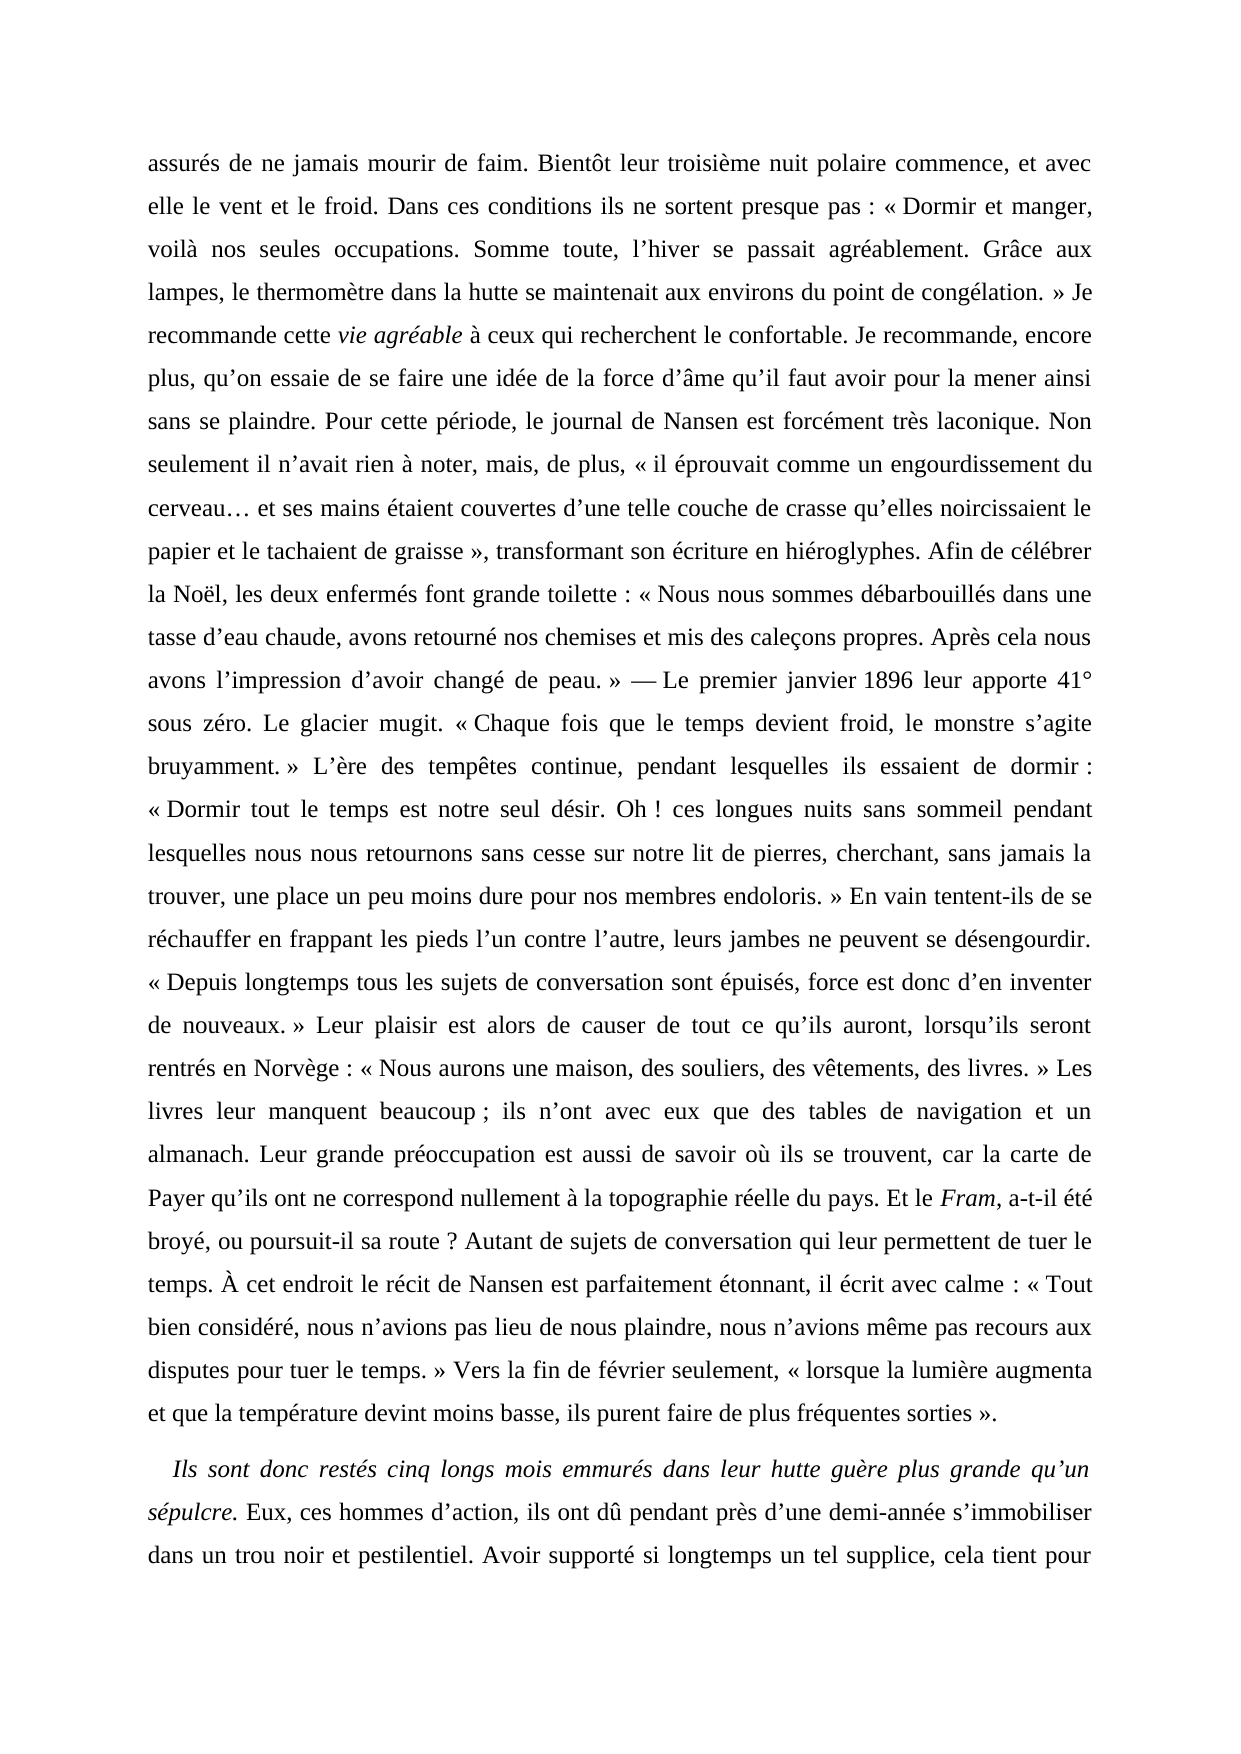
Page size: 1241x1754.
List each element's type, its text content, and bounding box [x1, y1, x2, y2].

text assurés de ne jamais mourir de faim. Bientôt leur troisième nuit polaire commence, et avec elle le vent et le froid. Dans ces conditions ils ne sortent presque pas : « Dormir et manger, voilà nos seules occupations. Somme toute, l’hiver se passait agréablement. Grâce aux lampes, le thermomètre dans la hutte se maintenait aux environs du point de congélation. » Je recommande cette vie agréable à ceux qui recherchent le confortable. Je recommande, encore plus, qu’on essaie de se faire une idée de la force d’âme qu’il faut avoir pour la mener ainsi sans se plaindre. Pour cette période, le journal de Nansen est forcément très laconique. Non seulement il n’avait rien à noter, mais, de plus, « il éprouvait comme un engourdissement du cerveau… et ses mains étaient couvertes d’une telle couche de crasse qu’elles noircissaient le papier et le tachaient de graisse », transformant son écriture en hiéroglyphes. Afin de célébrer la Noël, les deux enfermés font grande toilette : « Nous nous sommes débarbouillés dans une tasse d’eau chaude, avons retourné nos chemises et mis des caleçons propres. Après cela nous avons l’impression d’avoir changé de peau. » — Le premier janvier 1896 leur apporte 41° sous zéro. Le glacier mugit. « Chaque fois que le temps devient froid, le monstre s’agite bruyamment. » L’ère des tempêtes continue, pendant lesquelles ils essaient de dormir : « Dormir tout le temps est notre seul désir. Oh ! ces longues nuits sans sommeil pendant lesquelles nous nous retournons sans cesse sur notre lit de pierres, cherchant, sans jamais la trouver, une place un peu moins dure pour nos membres endoloris. » En vain tentent-ils de se réchauffer en frappant les pieds l’un contre l’autre, leurs jambes ne peuvent se désengourdir. « Depuis longtemps tous les sujets de conversation sont épuisés, force est donc d’en inventer de nouveaux. » Leur plaisir est alors de causer de tout ce qu’ils auront, lorsqu’ils seront rentrés en Norvège : « Nous aurons une maison, des souliers, des vêtements, des livres. » Les livres leur manquent beaucoup ; ils n’ont avec eux que des tables de navigation et un almanach. Leur grande préoccupation est aussi de savoir où ils se trouvent, car la carte de Payer qu’ils ont ne correspond nullement à la topographie réelle du pays. Et le Fram, a-t-il été broyé, ou poursuit-il sa route ? Autant de sujets de conversation qui leur permettent de tuer le temps. À cet endroit le récit de Nansen est parfaitement étonnant, il écrit avec calme : « Tout bien considéré, nous n’avions pas lieu de nous plaindre, nous n’avions même pas recours aux disputes pour tuer le temps. » Vers la fin de février seulement, « lorsque la lumière augmenta et que la température devint moins basse, ils purent faire de plus fréquentes sorties ». [148, 148, 1093, 1427]
text Ils sont donc restés cinq longs mois emmurés dans leur hutte guère plus grande qu’un sépulcre. Eux, ces hommes d’action, ils ont dû pendant près d’une demi-année s’immobiliser dans un trou noir et pestilentiel. Avoir supporté si longtemps un tel supplice, cela tient pour [148, 1454, 1093, 1569]
